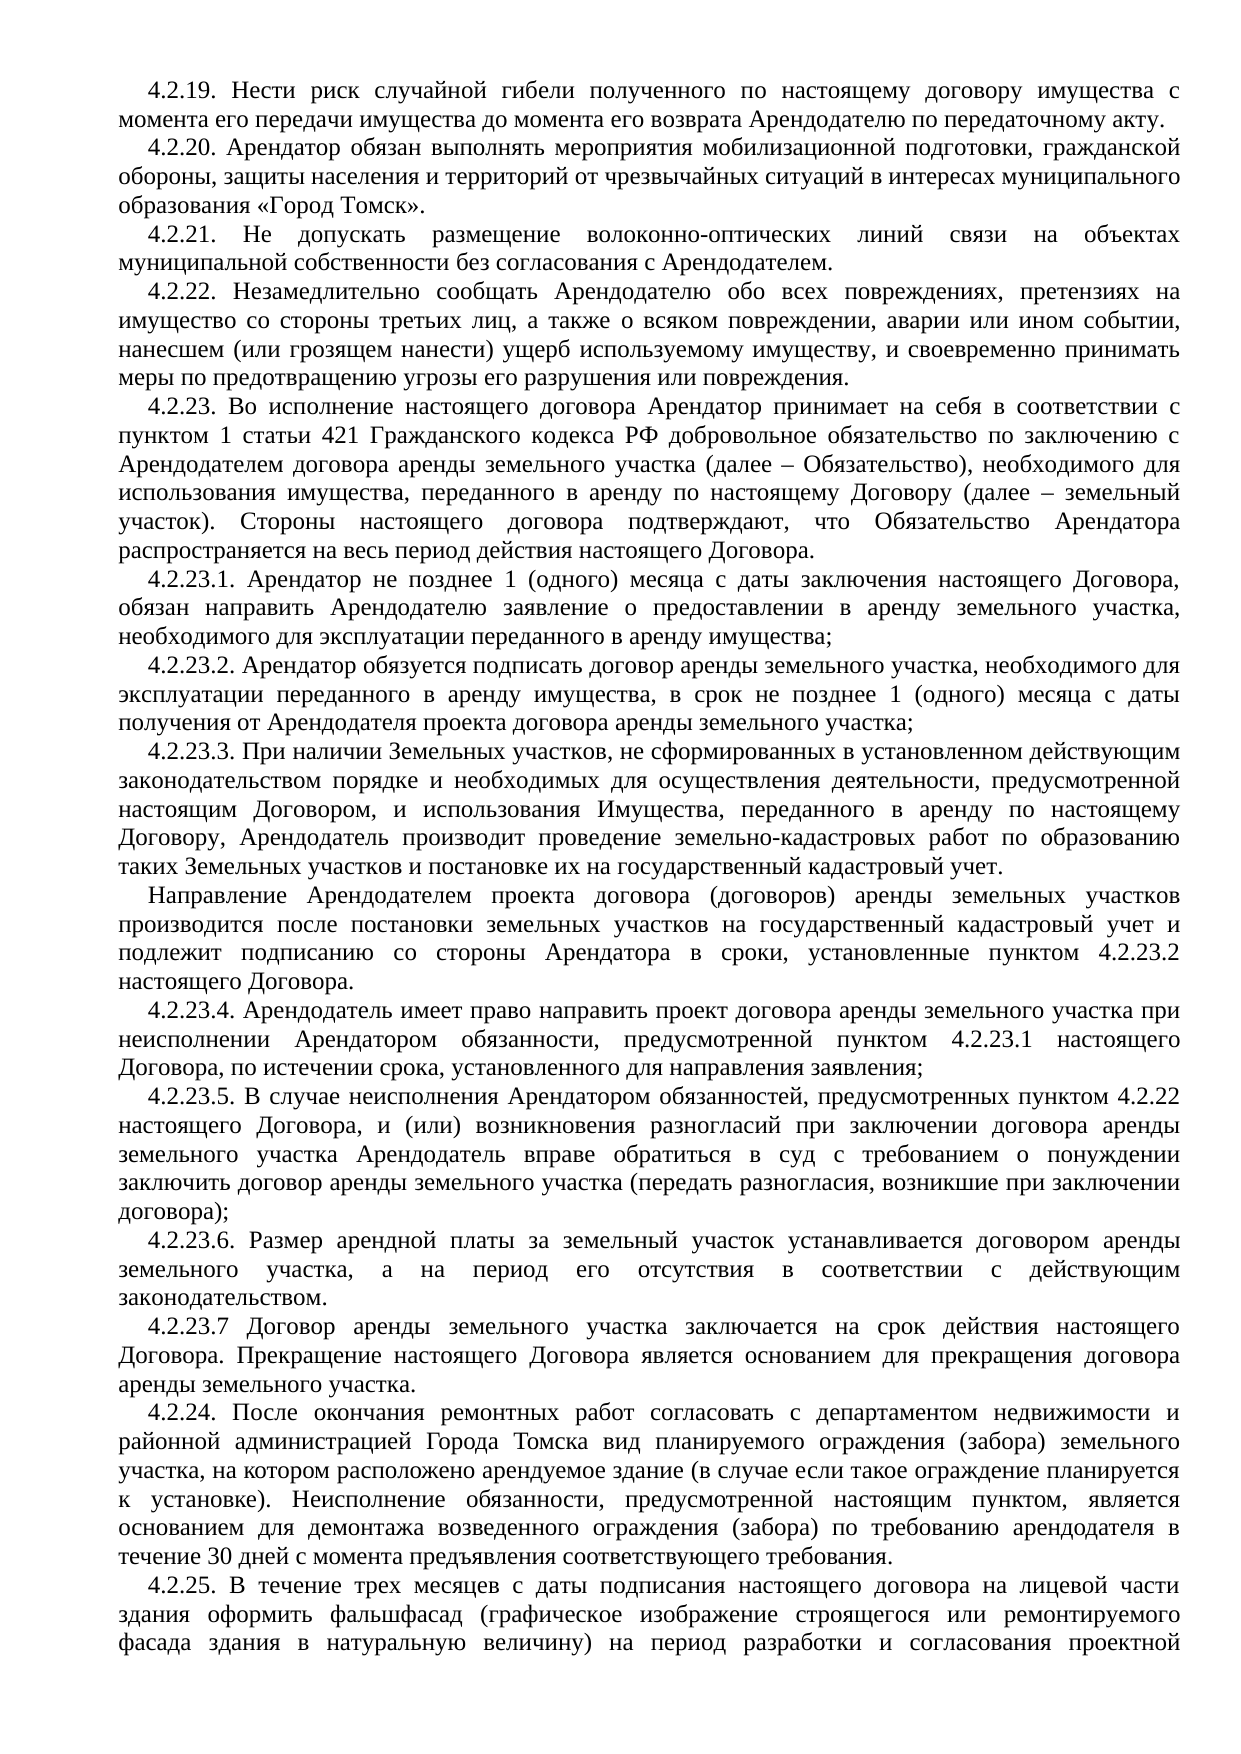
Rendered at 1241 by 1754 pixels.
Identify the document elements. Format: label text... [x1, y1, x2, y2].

text 4.2.23.3. При наличии Земельных участков, не сформированных в установленном действующим законодательством порядке и необходимых для осуществления деятельности, предусмотренной настоящим Договором, и использования Имущества, переданного в аренду по настоящему Договору, Арендодатель производит проведение земельно-кадастровых работ по образованию таких Земельных участков и постановке их на государственный кадастровый учет. [118, 736, 1181, 880]
text 4.2.23.2. Арендатор обязуется подписать договор аренды земельного участка, необходимого для эксплуатации переданного в аренду имущества, в срок не позднее 1 (одного) месяца с даты получения от Арендодателя проекта договора аренды земельного участка; [118, 650, 1181, 736]
text 4.2.24. После окончания ремонтных работ согласовать с департаментом недвижимости и районной администрацией Города Томска вид планируемого ограждения (забора) земельного участка, на котором расположено арендуемое здание (в случае если такое ограждение планируется к установке). Неисполнение обязанности, предусмотренной настоящим пунктом, является основанием для демонтажа возведенного ограждения (забора) по требованию арендодателя в течение 30 дней с момента предъявления соответствующего требования. [118, 1397, 1181, 1570]
text 4.2.25. В течение трех месяцев с даты подписания настоящего договора на лицевой части здания оформить фальшфасад (графическое изображение строящегося или ремонтируемого фасада здания в натуральную величину) на период разработки и согласования проектной [118, 1570, 1181, 1656]
text Направление Арендодателем проекта договора (договоров) аренды земельных участков производится после постановки земельных участков на государственный кадастровый учет и подлежит подписанию со стороны Арендатора в сроки, установленные пунктом 4.2.23.2 настоящего Договора. [118, 880, 1181, 995]
text 4.2.22. Незамедлительно сообщать Арендодателю обо всех повреждениях, претензиях на имущество со стороны третьих лиц, а также о всяком повреждении, аварии или ином событии, нанесшем (или грозящем нанести) ущерб используемому имуществу, и своевременно принимать меры по предотвращению угрозы его разрушения или повреждения. [118, 276, 1181, 391]
text 4.2.19. Нести риск случайной гибели полученного по настоящему договору имущества с момента его передачи имущества до момента его возврата Арендодателю по передаточному акту. [118, 75, 1181, 132]
text 4.2.23.4. Арендодатель имеет право направить проект договора аренды земельного участка при неисполнении Арендатором обязанности, предусмотренной пунктом 4.2.23.1 настоящего Договора, по истечении срока, установленного для направления заявления; [118, 995, 1181, 1081]
text 4.2.21. Не допускать размещение волоконно-оптических линий связи на объектах муниципальной собственности без согласования с Арендодателем. [118, 219, 1181, 276]
text 4.2.23.5. В случае неисполнения Арендатором обязанностей, предусмотренных пунктом 4.2.22 настоящего Договора, и (или) возникновения разногласий при заключении договора аренды земельного участка Арендодатель вправе обратиться в суд с требованием о понуждении заключить договор аренды земельного участка (передать разногласия, возникшие при заключении договора); [118, 1081, 1181, 1225]
text 4.2.23.7 Договор аренды земельного участка заключается на срок действия настоящего Договора. Прекращение настоящего Договора является основанием для прекращения договора аренды земельного участка. [118, 1311, 1181, 1397]
text 4.2.23. Во исполнение настоящего договора Арендатор принимает на себя в соответствии с пунктом 1 статьи 421 Гражданского кодекса РФ добровольное обязательство по заключению с Арендодателем договора аренды земельного участка (далее – Обязательство), необходимого для использования имущества, переданного в аренду по настоящему Договору (далее – земельный участок). Стороны настоящего договора подтверждают, что Обязательство Арендатора распространяется на весь период действия настоящего Договора. [118, 391, 1181, 564]
text 4.2.23.1. Арендатор не позднее 1 (одного) месяца с даты заключения настоящего Договора, обязан направить Арендодателю заявление о предоставлении в аренду земельного участка, необходимого для эксплуатации переданного в аренду имущества; [118, 564, 1181, 650]
text 4.2.20. Арендатор обязан выполнять мероприятия мобилизационной подготовки, гражданской обороны, защиты населения и территорий от чрезвычайных ситуаций в интересах муниципального образования «Город Томск». [118, 132, 1181, 219]
text 4.2.23.6. Размер арендной платы за земельный участок устанавливается договором аренды земельного участка, а на период его отсутствия в соответствии с действующим законодательством. [118, 1225, 1181, 1311]
